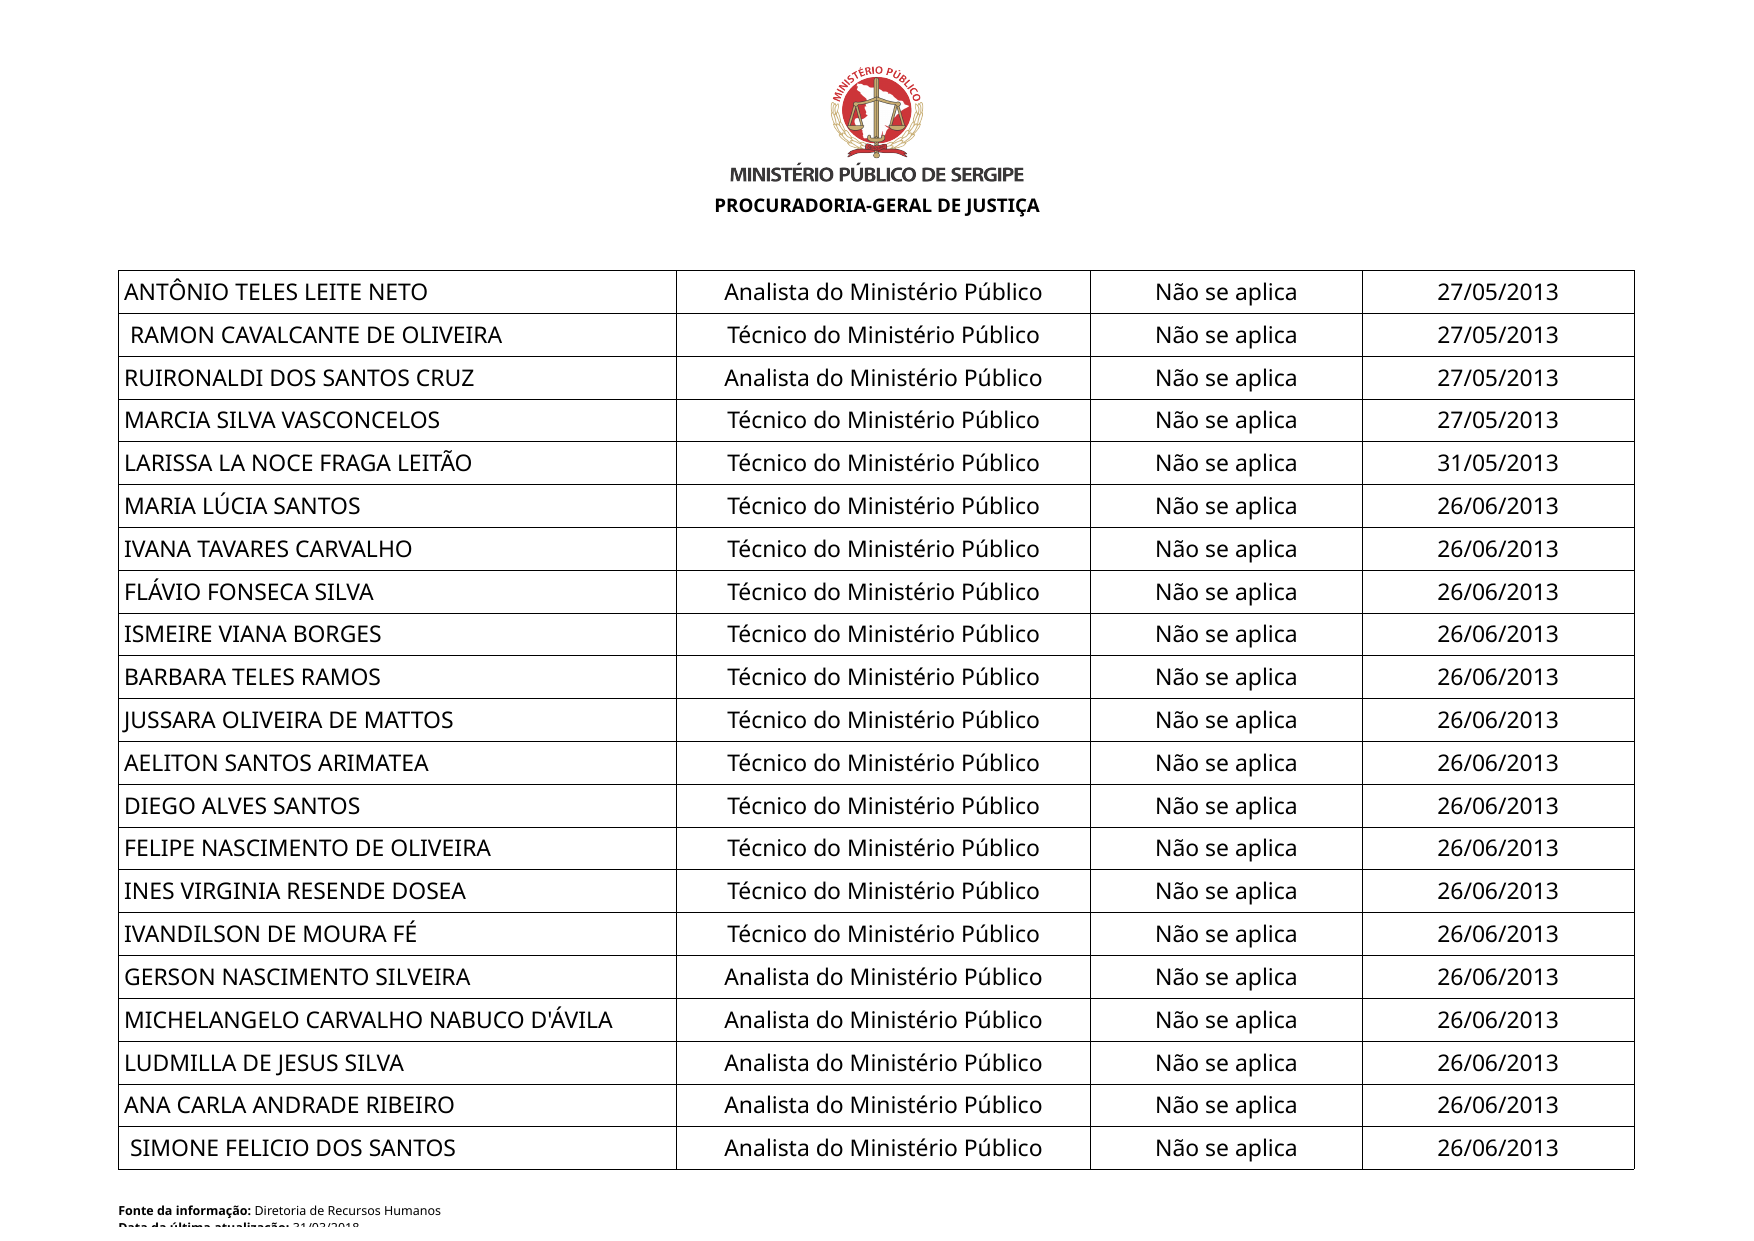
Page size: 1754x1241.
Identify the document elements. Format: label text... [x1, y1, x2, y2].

table_cell Não se aplica [1091, 785, 1362, 827]
table_cell ISMEIRE VIANA BORGES [119, 614, 676, 655]
table_cell Não se aplica [1091, 400, 1362, 441]
table_cell Não se aplica [1091, 271, 1362, 313]
table_cell Técnico do Ministério Público [677, 442, 1090, 484]
table_cell Não se aplica [1091, 828, 1362, 869]
table_cell 26/06/2013 [1363, 699, 1634, 741]
table_cell Não se aplica [1091, 528, 1362, 570]
table_cell Técnico do Ministério Público [677, 785, 1090, 827]
table_cell RUIRONALDI DOS SANTOS CRUZ [119, 357, 676, 398]
table_cell Técnico do Ministério Público [677, 528, 1090, 570]
table_cell Técnico do Ministério Público [677, 742, 1090, 784]
table_cell 26/06/2013 [1363, 1127, 1634, 1169]
table_cell Técnico do Ministério Público [677, 485, 1090, 527]
table_cell Não se aplica [1091, 1042, 1362, 1083]
table_cell Analista do Ministério Público [677, 357, 1090, 398]
table_cell 26/06/2013 [1363, 528, 1634, 570]
table_cell Não se aplica [1091, 956, 1362, 998]
table_cell Analista do Ministério Público [677, 956, 1090, 998]
table_cell ANA CARLA ANDRADE RIBEIRO [119, 1085, 676, 1126]
table_cell 27/05/2013 [1363, 271, 1634, 313]
table_cell MICHELANGELO CARVALHO NABUCO D'ÁVILA [119, 999, 676, 1041]
table_cell 26/06/2013 [1363, 913, 1634, 955]
table_cell Não se aplica [1091, 656, 1362, 698]
table_cell 26/06/2013 [1363, 870, 1634, 912]
table_cell Técnico do Ministério Público [677, 913, 1090, 955]
table_cell Analista do Ministério Público [677, 271, 1090, 313]
table_cell Não se aplica [1091, 1085, 1362, 1126]
table_cell FLÁVIO FONSECA SILVA [119, 571, 676, 612]
table_cell Não se aplica [1091, 614, 1362, 655]
table_cell 26/06/2013 [1363, 828, 1634, 869]
table_cell INES VIRGINIA RESENDE DOSEA [119, 870, 676, 912]
table_cell 26/06/2013 [1363, 656, 1634, 698]
table_cell 26/06/2013 [1363, 614, 1634, 655]
table_cell Não se aplica [1091, 442, 1362, 484]
table_cell 26/06/2013 [1363, 1085, 1634, 1126]
table_cell SIMONE FELICIO DOS SANTOS [119, 1127, 676, 1169]
table_cell BARBARA TELES RAMOS [119, 656, 676, 698]
table_cell 31/05/2013 [1363, 442, 1634, 484]
table_cell Analista do Ministério Público [677, 999, 1090, 1041]
table_cell 26/06/2013 [1363, 999, 1634, 1041]
table_cell Não se aplica [1091, 742, 1362, 784]
table_cell Técnico do Ministério Público [677, 656, 1090, 698]
table_cell 27/05/2013 [1363, 400, 1634, 441]
table_cell Não se aplica [1091, 999, 1362, 1041]
table_cell IVANDILSON DE MOURA FÉ [119, 913, 676, 955]
table_cell 26/06/2013 [1363, 485, 1634, 527]
table_cell 26/06/2013 [1363, 956, 1634, 998]
table_cell Técnico do Ministério Público [677, 828, 1090, 869]
table_cell RAMON CAVALCANTE DE OLIVEIRA [119, 314, 676, 356]
picture [730, 66, 1024, 185]
table_cell Técnico do Ministério Público [677, 314, 1090, 356]
table_cell MARCIA SILVA VASCONCELOS [119, 400, 676, 441]
table_cell FELIPE NASCIMENTO DE OLIVEIRA [119, 828, 676, 869]
table_cell Não se aplica [1091, 571, 1362, 612]
table_cell Não se aplica [1091, 1127, 1362, 1169]
table_cell Não se aplica [1091, 357, 1362, 398]
table_cell Técnico do Ministério Público [677, 571, 1090, 612]
table_cell Técnico do Ministério Público [677, 870, 1090, 912]
table_cell 26/06/2013 [1363, 571, 1634, 612]
table_cell 26/06/2013 [1363, 785, 1634, 827]
table_cell Analista do Ministério Público [677, 1127, 1090, 1169]
table_cell Não se aplica [1091, 870, 1362, 912]
table_cell Não se aplica [1091, 913, 1362, 955]
table_cell GERSON NASCIMENTO SILVEIRA [119, 956, 676, 998]
table_cell 27/05/2013 [1363, 357, 1634, 398]
table_cell LARISSA LA NOCE FRAGA LEITÃO [119, 442, 676, 484]
table_cell JUSSARA OLIVEIRA DE MATTOS [119, 699, 676, 741]
table_cell Técnico do Ministério Público [677, 400, 1090, 441]
table_cell Técnico do Ministério Público [677, 699, 1090, 741]
table_cell MARIA LÚCIA SANTOS [119, 485, 676, 527]
table_cell Não se aplica [1091, 314, 1362, 356]
table_cell IVANA TAVARES CARVALHO [119, 528, 676, 570]
table_cell 26/06/2013 [1363, 1042, 1634, 1083]
table_cell 26/06/2013 [1363, 742, 1634, 784]
table_cell ANTÔNIO TELES LEITE NETO [119, 271, 676, 313]
table_cell Analista do Ministério Público [677, 1042, 1090, 1083]
table_cell DIEGO ALVES SANTOS [119, 785, 676, 827]
table_cell Analista do Ministério Público [677, 1085, 1090, 1126]
table_cell LUDMILLA DE JESUS SILVA [119, 1042, 676, 1083]
table_cell Não se aplica [1091, 485, 1362, 527]
table_cell AELITON SANTOS ARIMATEA [119, 742, 676, 784]
table_cell 27/05/2013 [1363, 314, 1634, 356]
table_cell Não se aplica [1091, 699, 1362, 741]
table_cell Técnico do Ministério Público [677, 614, 1090, 655]
